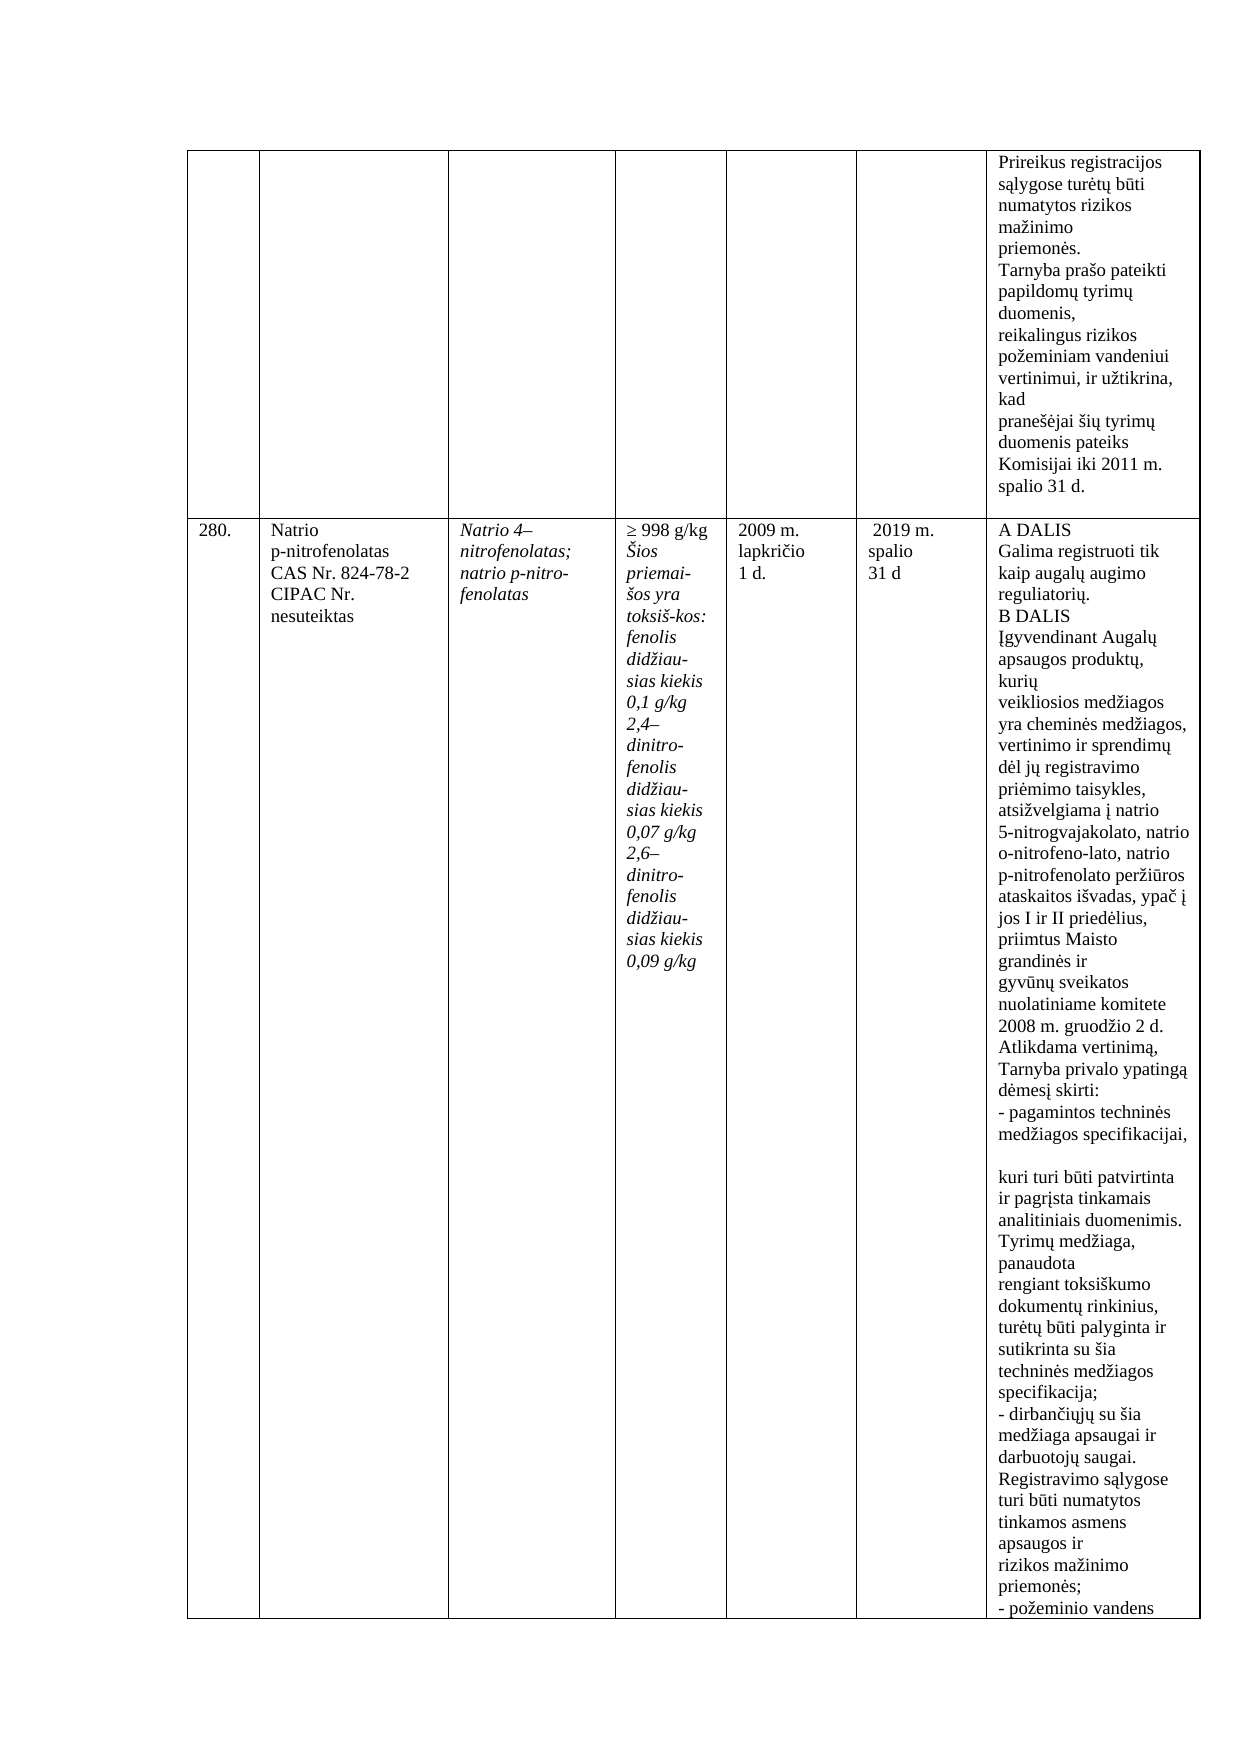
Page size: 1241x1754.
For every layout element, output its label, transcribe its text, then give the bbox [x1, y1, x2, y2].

table_cell [727, 151, 856, 518]
table_cell Natrio 4–nitrofenolatas; natrio p-nitro-fenolatas [449, 519, 615, 1618]
table_cell Prireikus registracijos sąlygose turėtų būti numatytos rizikos mažinimo priemonės. Tarnyba prašo pateikti papildomų tyrimų duomenis, reikalingus rizikos požeminiam vandeniui vertinimui, ir užtikrina, kad pranešėjai šių tyrimų duomenis pateiks Komisijai iki 2011 m. spalio 31 d. [987, 151, 1199, 518]
table_cell 2009 m. lapkričio 1 d. [727, 519, 856, 1618]
table_cell [260, 151, 448, 518]
table_cell 2019 m. spalio 31 d [857, 519, 986, 1618]
table_cell [1201, 150, 1211, 518]
table_cell [449, 151, 615, 518]
table_cell [188, 151, 259, 518]
table_cell Natrio p-nitrofenolatas CAS Nr. 824-78-2 CIPAC Nr. nesuteiktas [260, 519, 448, 1618]
table_cell A DALIS Galima registruoti tik kaip augalų augimo reguliatorių. B DALIS Įgyvendinant Augalų apsaugos produktų, kurių veikliosios medžiagos yra cheminės medžiagos, vertinimo ir sprendimų dėl jų registravimo priėmimo taisykles, atsižvelgiama į natrio 5-nitrogvajakolato, natrio o-nitrofeno-lato, natrio p-nitrofenolato peržiūros ataskaitos išvadas, ypač į jos I ir II priedėlius, priimtus Maisto grandinės ir gyvūnų sveikatos nuolatiniame komitete 2008 m. gruodžio 2 d. Atlikdama vertinimą, Tarnyba privalo ypatingą dėmesį skirti: - pagamintos techninės medžiagos specifikacijai, kuri turi būti patvirtinta ir pagrįsta tinkamais analitiniais duomenimis. Tyrimų medžiaga, panaudota rengiant toksiškumo dokumentų rinkinius, turėtų būti palyginta ir sutikrinta su šia techninės medžiagos specifikacija; - dirbančiųjų su šia medžiaga apsaugai ir darbuotojų saugai. Registravimo sąlygose turi būti numatytos tinkamos asmens apsaugos ir rizikos mažinimo priemonės; - požeminio vandens [987, 519, 1199, 1618]
table_cell ≥ 998 g/kg Šios priemai-šos yra toksiš-kos: fenolis didžiau-sias kiekis 0,1 g/kg 2,4–dinitro-fenolis didžiau-sias kiekis 0,07 g/kg 2,6–dinitro-fenolis didžiau-sias kiekis 0,09 g/kg [616, 519, 726, 1618]
table_cell [616, 151, 726, 518]
table_cell 280. [188, 519, 259, 1618]
table_cell [1201, 518, 1211, 1618]
table_cell [857, 151, 986, 518]
